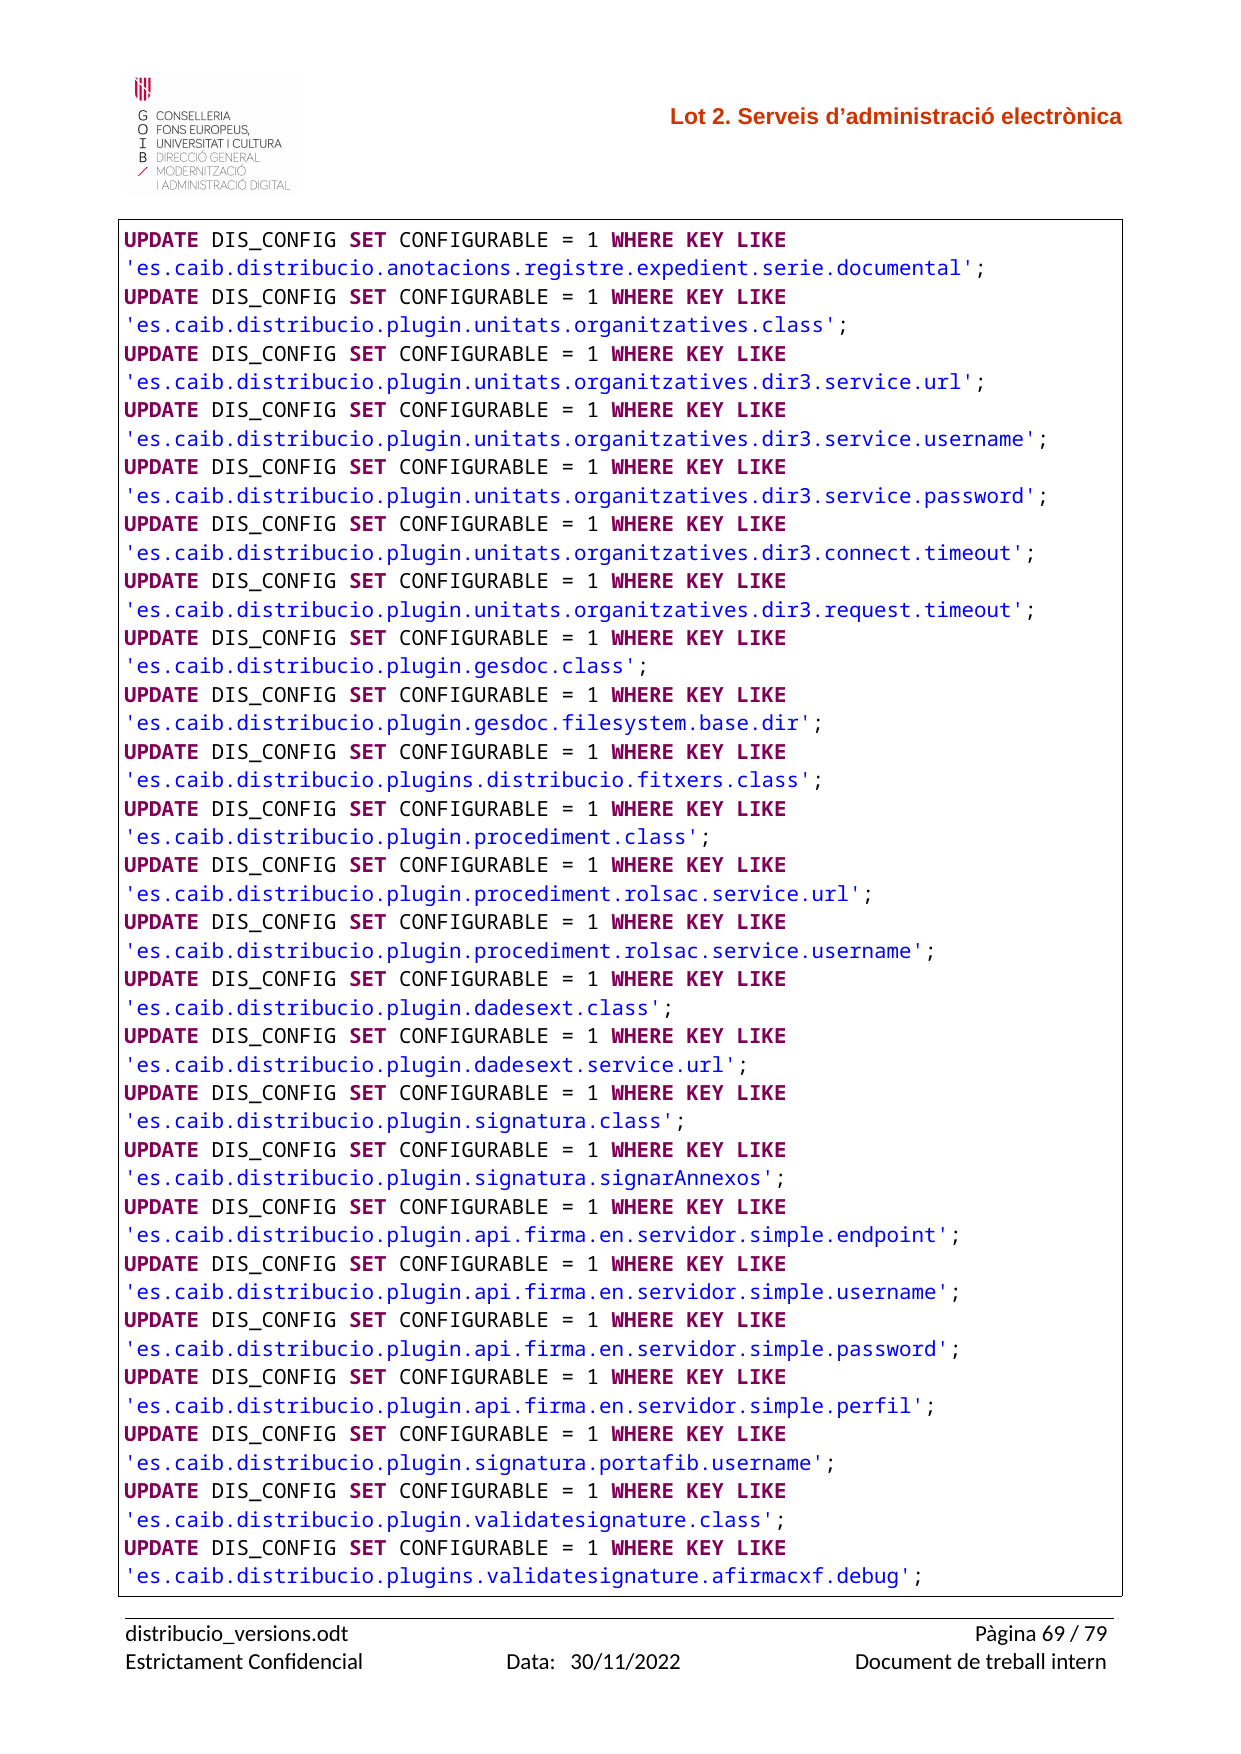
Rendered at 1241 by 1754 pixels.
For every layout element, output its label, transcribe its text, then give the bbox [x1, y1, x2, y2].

table_header UPDATE DIS_CONFIG SET CONFIGURABLE = 1 WHERE KEY LIKE 'es.caib.distribucio.anotacions.registre.expedient.serie.documental'; UPDATE DIS_CONFIG SET CONFIGURABLE = 1 WHERE KEY LIKE 'es.caib.distribucio.plugin.unitats.organitzatives.class'; UPDATE DIS_CONFIG SET CONFIGURABLE = 1 WHERE KEY LIKE 'es.caib.distribucio.plugin.unitats.organitzatives.dir3.service.url'; UPDATE DIS_CONFIG SET CONFIGURABLE = 1 WHERE KEY LIKE 'es.caib.distribucio.plugin.unitats.organitzatives.dir3.service.username'; UPDATE DIS_CONFIG SET CONFIGURABLE = 1 WHERE KEY LIKE 'es.caib.distribucio.plugin.unitats.organitzatives.dir3.service.password'; UPDATE DIS_CONFIG SET CONFIGURABLE = 1 WHERE KEY LIKE 'es.caib.distribucio.plugin.unitats.organitzatives.dir3.connect.timeout'; UPDATE DIS_CONFIG SET CONFIGURABLE = 1 WHERE KEY LIKE 'es.caib.distribucio.plugin.unitats.organitzatives.dir3.request.timeout'; UPDATE DIS_CONFIG SET CONFIGURABLE = 1 WHERE KEY LIKE 'es.caib.distribucio.plugin.gesdoc.class'; UPDATE DIS_CONFIG SET CONFIGURABLE = 1 WHERE KEY LIKE 'es.caib.distribucio.plugin.gesdoc.filesystem.base.dir'; UPDATE DIS_CONFIG SET CONFIGURABLE = 1 WHERE KEY LIKE 'es.caib.distribucio.plugins.distribucio.fitxers.class'; UPDATE DIS_CONFIG SET CONFIGURABLE = 1 WHERE KEY LIKE 'es.caib.distribucio.plugin.procediment.class'; UPDATE DIS_CONFIG SET CONFIGURABLE = 1 WHERE KEY LIKE 'es.caib.distribucio.plugin.procediment.rolsac.service.url'; UPDATE DIS_CONFIG SET CONFIGURABLE = 1 WHERE KEY LIKE 'es.caib.distribucio.plugin.procediment.rolsac.service.username'; UPDATE DIS_CONFIG SET CONFIGURABLE = 1 WHERE KEY LIKE 'es.caib.distribucio.plugin.dadesext.class'; UPDATE DIS_CONFIG SET CONFIGURABLE = 1 WHERE KEY LIKE 'es.caib.distribucio.plugin.dadesext.service.url'; UPDATE DIS_CONFIG SET CONFIGURABLE = 1 WHERE KEY LIKE 'es.caib.distribucio.plugin.signatura.class'; UPDATE DIS_CONFIG SET CONFIGURABLE = 1 WHERE KEY LIKE 'es.caib.distribucio.plugin.signatura.signarAnnexos'; UPDATE DIS_CONFIG SET CONFIGURABLE = 1 WHERE KEY LIKE 'es.caib.distribucio.plugin.api.firma.en.servidor.simple.endpoint'; UPDATE DIS_CONFIG SET CONFIGURABLE = 1 WHERE KEY LIKE 'es.caib.distribucio.plugin.api.firma.en.servidor.simple.username'; UPDATE DIS_CONFIG SET CONFIGURABLE = 1 WHERE KEY LIKE 'es.caib.distribucio.plugin.api.firma.en.servidor.simple.password'; UPDATE DIS_CONFIG SET CONFIGURABLE = 1 WHERE KEY LIKE 'es.caib.distribucio.plugin.api.firma.en.servidor.simple.perfil'; UPDATE DIS_CONFIG SET CONFIGURABLE = 1 WHERE KEY LIKE 'es.caib.distribucio.plugin.signatura.portafib.username'; UPDATE DIS_CONFIG SET CONFIGURABLE = 1 WHERE KEY LIKE 'es.caib.distribucio.plugin.validatesignature.class'; UPDATE DIS_CONFIG SET CONFIGURABLE = 1 WHERE KEY LIKE 'es.caib.distribucio.plugins.validatesignature.afirmacxf.debug'; [119, 220, 1122, 1596]
picture [126, 70, 299, 197]
